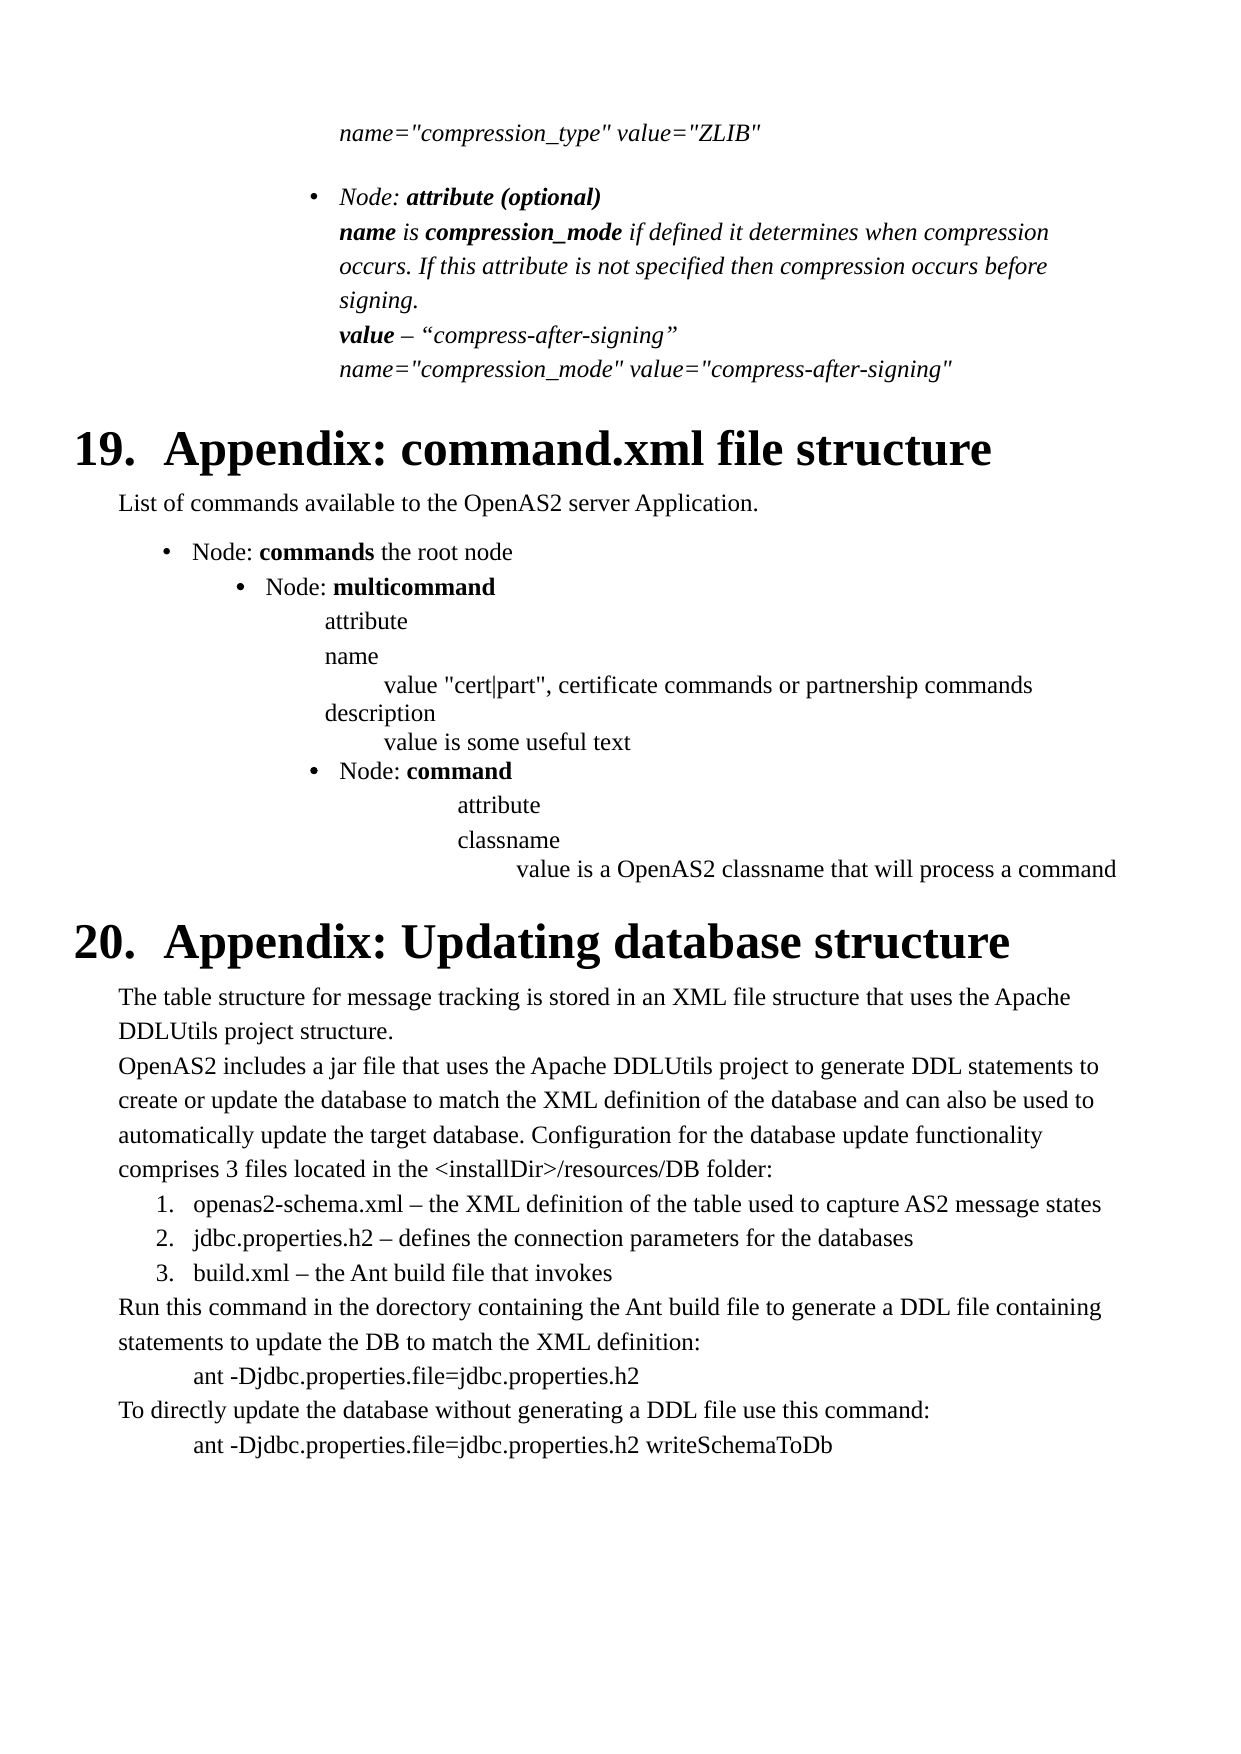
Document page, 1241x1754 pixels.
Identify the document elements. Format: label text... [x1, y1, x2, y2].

text Run this command in the dorectory containing the Ant build file to generate a DDL file containing statements to update the DB to match the XML definition: [118, 1292, 1122, 1355]
list name="compression_type" value="ZLIB" [309, 118, 1122, 147]
list jdbc.properties.h2 – defines the connection parameters for the databases [156, 1223, 1122, 1252]
text ant -Djdbc.properties.file=jdbc.properties.h2 writeSchemaToDb [193, 1430, 1122, 1459]
subtitle Appendix: Updating database structure [73, 912, 1122, 969]
list value is some useful text [354, 727, 1122, 756]
list build.xml – the Ant build file that invokes [156, 1258, 1122, 1286]
list Node: command [309, 756, 1122, 785]
text ant -Djdbc.properties.file=jdbc.properties.h2 [193, 1361, 1122, 1390]
list Node: multicommand [236, 572, 1122, 601]
subtitle classname [428, 825, 1122, 854]
list Node: attribute (optional) name is compression_mode if defined it determines when compression occurs. If this attribute is not specified then compression occurs before signing. value – “compress-after-signing” name="compression_mode" value="compress-after-signing" [309, 182, 1122, 383]
text List of commands available to the OpenAS2 server Application. [118, 488, 1122, 517]
list attribute [428, 790, 1122, 819]
list value "cert|part", certificate commands or partnership commands [354, 670, 1122, 698]
text The table structure for message tracking is stored in an XML file structure that uses the Apache DDLUtils project structure. [118, 982, 1122, 1045]
subtitle name [295, 641, 1122, 670]
text To directly update the database without generating a DDL file use this command: [118, 1396, 1122, 1424]
list Node: commands the root node [162, 537, 1122, 566]
list openas2-schema.xml – the XML definition of the table used to capture AS2 message states [156, 1189, 1122, 1217]
list value is a OpenAS2 classname that will process a command [487, 854, 1122, 882]
subtitle description [295, 698, 1122, 727]
list attribute [295, 606, 1122, 635]
subtitle Appendix: command.xml file structure [73, 418, 1122, 476]
text OpenAS2 includes a jar file that uses the Apache DDLUtils project to generate DDL statements to create or update the database to match the XML definition of the database and can also be used to automatically update the target database. Configuration for the database update functionality comprises 3 files located in the <installDir>/resources/DB folder: [118, 1051, 1122, 1183]
